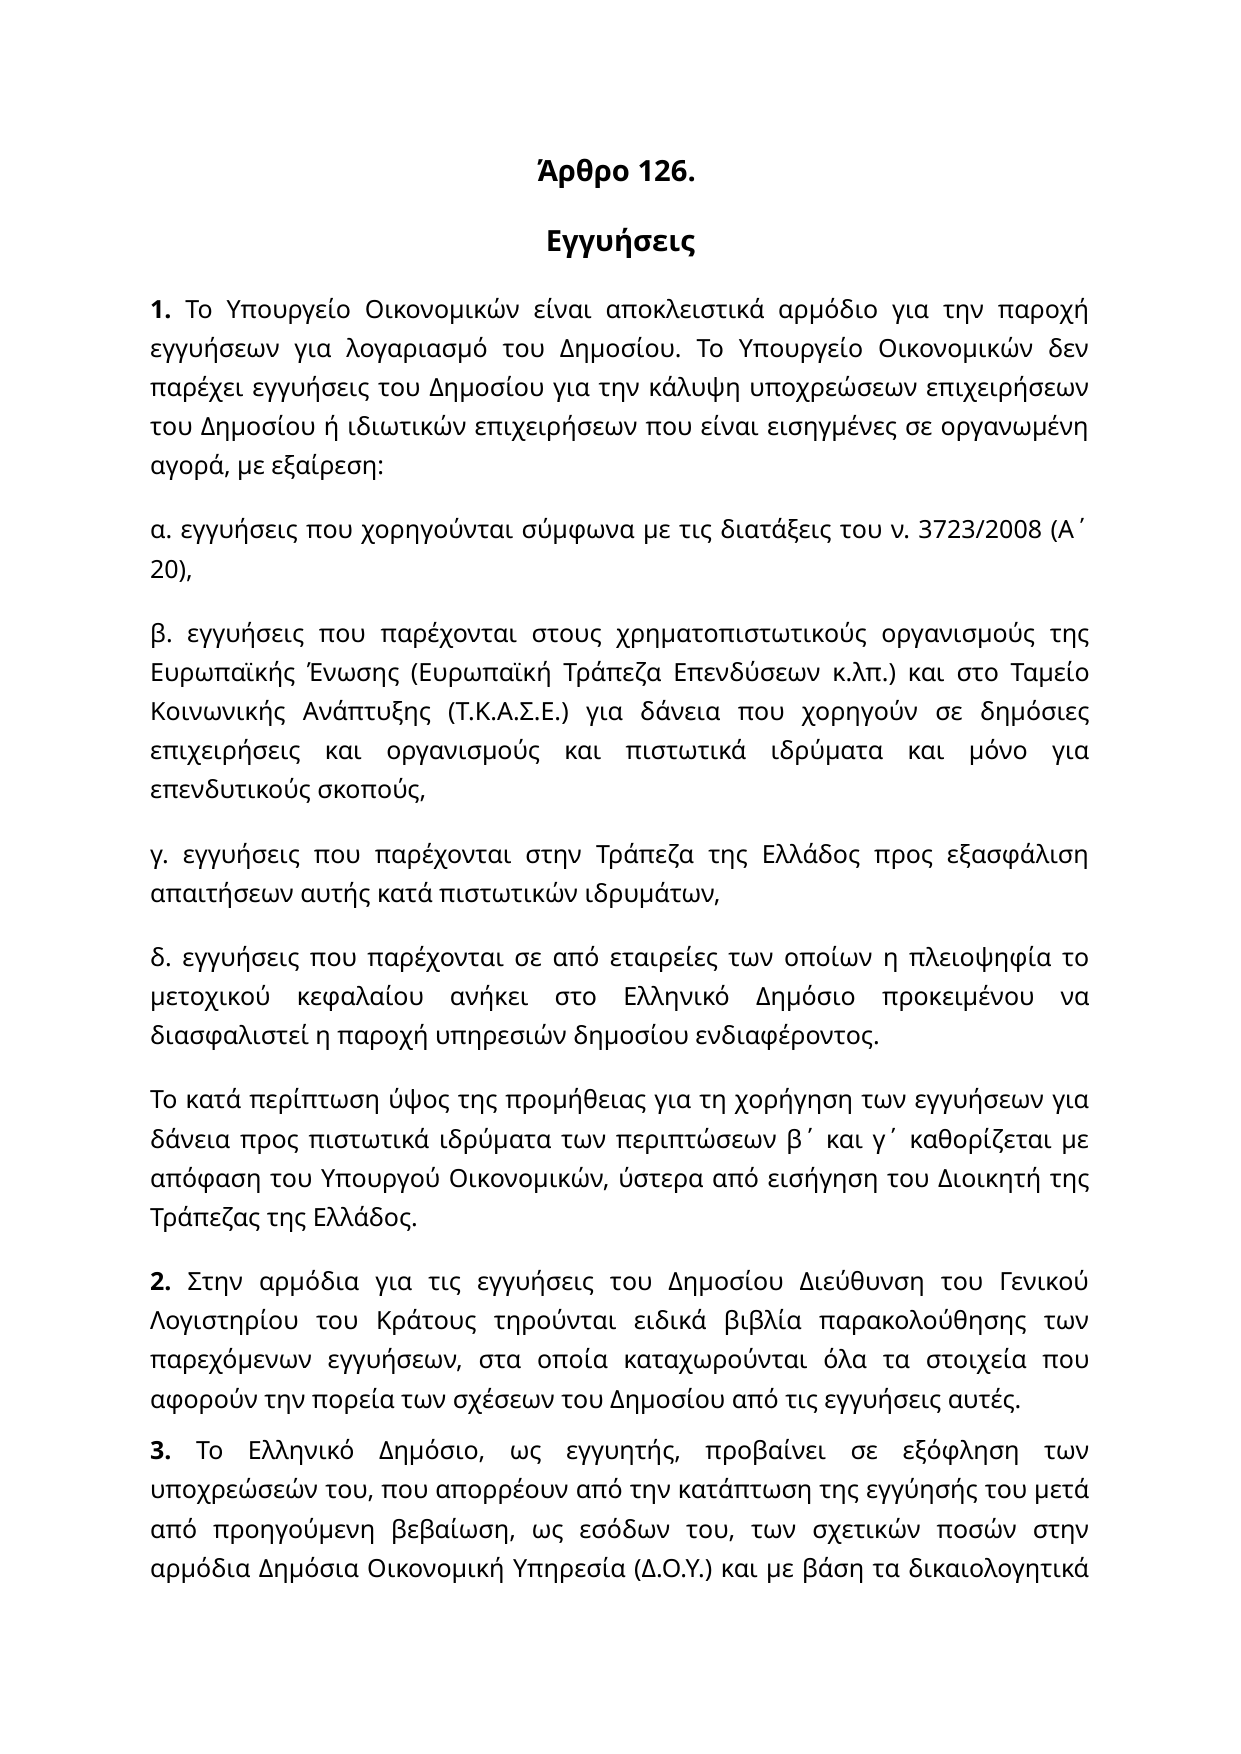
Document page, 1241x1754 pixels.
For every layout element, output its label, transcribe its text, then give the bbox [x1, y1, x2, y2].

text β. εγγυήσεις που παρέχονται στους χρηματοπιστωτικούς οργανισμούς της Ευρωπαϊκής Ένωσης (Ευρωπαϊκή Τράπεζα Επενδύσεων κ.λπ.) και στο Ταμείο Κοινωνικής Ανάπτυξης (Τ.Κ.Α.Σ.Ε.) για δάνεια που χορηγούν σε δημόσιες επιχειρήσεις και οργανισμούς και πιστωτικά ιδρύματα και μόνο για επενδυτικούς σκοπούς, [150, 615, 1090, 806]
text α. εγγυήσεις που χορηγούνται σύμφωνα με τις διατάξεις του ν. 3723/2008 (Α΄ 20), [150, 512, 1090, 585]
subtitle Άρθρο 126. [150, 150, 1090, 190]
subtitle Εγγυήσεις [150, 221, 1090, 260]
text 2. Στην αρμόδια για τις εγγυήσεις του Δημοσίου Διεύθυνση του Γενικού Λογιστηρίου του Κράτους τηρούνται ειδικά βιβλία παρακολούθησης των παρεχόμενων εγγυήσεων, στα οποία καταχωρούνται όλα τα στοιχεία που αφορούν την πορεία των σχέσεων του Δημοσίου από τις εγγυήσεις αυτές. [150, 1264, 1090, 1415]
text δ. εγγυήσεις που παρέχονται σε από εταιρείες των οποίων η πλειοψηφία το μετοχικού κεφαλαίου ανήκει στο Ελληνικό Δημόσιο προκειμένου να διασφαλιστεί η παροχή υπηρεσιών δημοσίου ενδιαφέροντος. [150, 939, 1090, 1052]
text 3. Το Ελληνικό Δημόσιο, ως εγγυητής, προβαίνει σε εξόφληση των υποχρεώσεών του, που απορρέουν από την κατάπτωση της εγγύησής του μετά από προηγούμενη βεβαίωση, ως εσόδων του, των σχετικών ποσών στην αρμόδια Δημόσια Οικονομική Υπηρεσία (Δ.Ο.Υ.) και με βάση τα δικαιολογητικά [150, 1433, 1090, 1584]
text Το κατά περίπτωση ύψος της προμήθειας για τη χορήγηση των εγγυήσεων για δάνεια προς πιστωτικά ιδρύματα των περιπτώσεων β΄ και γ΄ καθορίζεται με απόφαση του Υπουργού Οικονομικών, ύστερα από εισήγηση του Διοικητή της Τράπεζας της Ελλάδος. [150, 1082, 1090, 1234]
text 1. Το Υπουργείο Οικονομικών είναι αποκλειστικά αρμόδιο για την παροχή εγγυήσεων για λογαριασμό του Δημοσίου. Το Υπουργείο Οικονομικών δεν παρέχει εγγυήσεις του Δημοσίου για την κάλυψη υποχρεώσεων επιχειρήσεων του Δημοσίου ή ιδιωτικών επιχειρήσεων που είναι εισηγμένες σε οργανωμένη αγορά, με εξαίρεση: [150, 291, 1090, 482]
text γ. εγγυήσεις που παρέχονται στην Τράπεζα της Ελλάδος προς εξασφάλιση απαιτήσεων αυτής κατά πιστωτικών ιδρυμάτων, [150, 836, 1090, 909]
